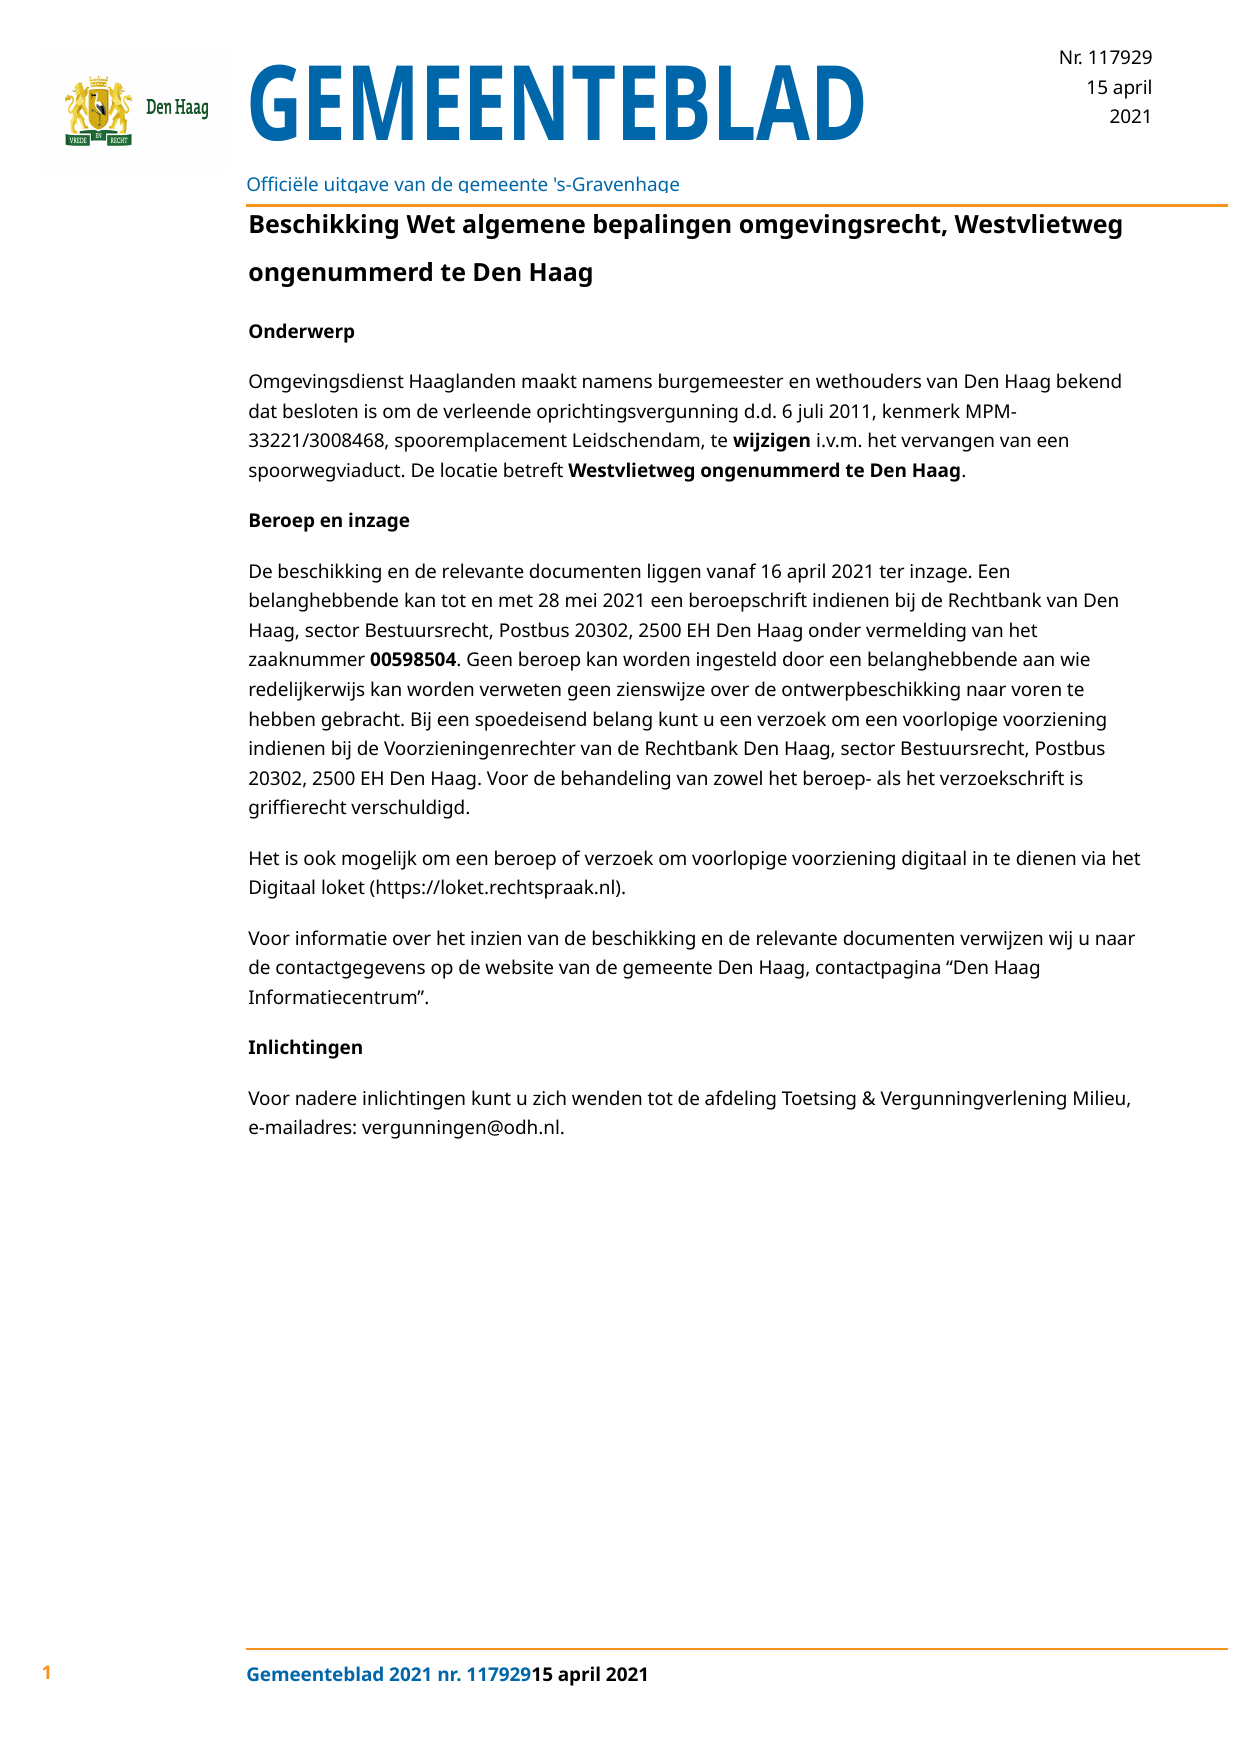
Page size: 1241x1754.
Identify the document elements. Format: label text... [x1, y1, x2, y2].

picture [41, 47, 231, 172]
text Onderwerp [248, 318, 1152, 344]
text Beroep en inzage [248, 507, 1152, 533]
text Inlichtingen [248, 1034, 1152, 1060]
text Het is ook mogelijk om een beroep of verzoek om voorlopige voorziening digitaal in te dienen via het Digitaal loket (https://loket.rechtspraak.nl). [248, 845, 1152, 900]
text Voor nadere inlichtingen kunt u zich wenden tot de afdeling Toetsing & Vergunningverlening Milieu, e-mailadres: vergunningen@odh.nl. [248, 1085, 1152, 1140]
text De beschikking en de relevante documenten liggen vanaf 16 april 2021 ter inzage. Een belanghebbende kan tot en met 28 mei 2021 een beroepschrift indienen bij de Rechtbank van Den Haag, sector Bestuursrecht, Postbus 20302, 2500 EH Den Haag onder vermelding van het zaaknummer 00598504. Geen beroep kan worden ingesteld door een belanghebbende aan wie redelijkerwijs kan worden verweten geen zienswijze over de ontwerpbeschikking naar voren te hebben gebracht. Bij een spoedeisend belang kunt u een verzoek om een voorlopige voorziening indienen bij de Voorzieningenrechter van de Rechtbank Den Haag, sector Bestuursrecht, Postbus 20302, 2500 EH Den Haag. Voor de behandeling van zowel het beroep- als het verzoekschrift is griffierecht verschuldigd. [248, 558, 1152, 820]
text Omgevingsdienst Haaglanden maakt namens burgemeester en wethouders van Den Haag bekend dat besloten is om de verleende oprichtingsvergunning d.d. 6 juli 2011, kenmerk MPM-33221/3008468, spooremplacement Leidschendam, te wijzigen i.v.m. het vervangen van een spoorwegviaduct. De locatie betreft Westvlietweg ongenummerd te Den Haag. [248, 368, 1152, 483]
text Voor informatie over het inzien van de beschikking en de relevante documenten verwijzen wij u naar de contactgegevens op de website van de gemeente Den Haag, contactpagina “Den Haag Informatiecentrum”. [248, 925, 1152, 1010]
text Beschikking Wet algemene bepalingen omgevingsrecht, Westvlietweg ongenummerd te Den Haag [248, 207, 1152, 288]
